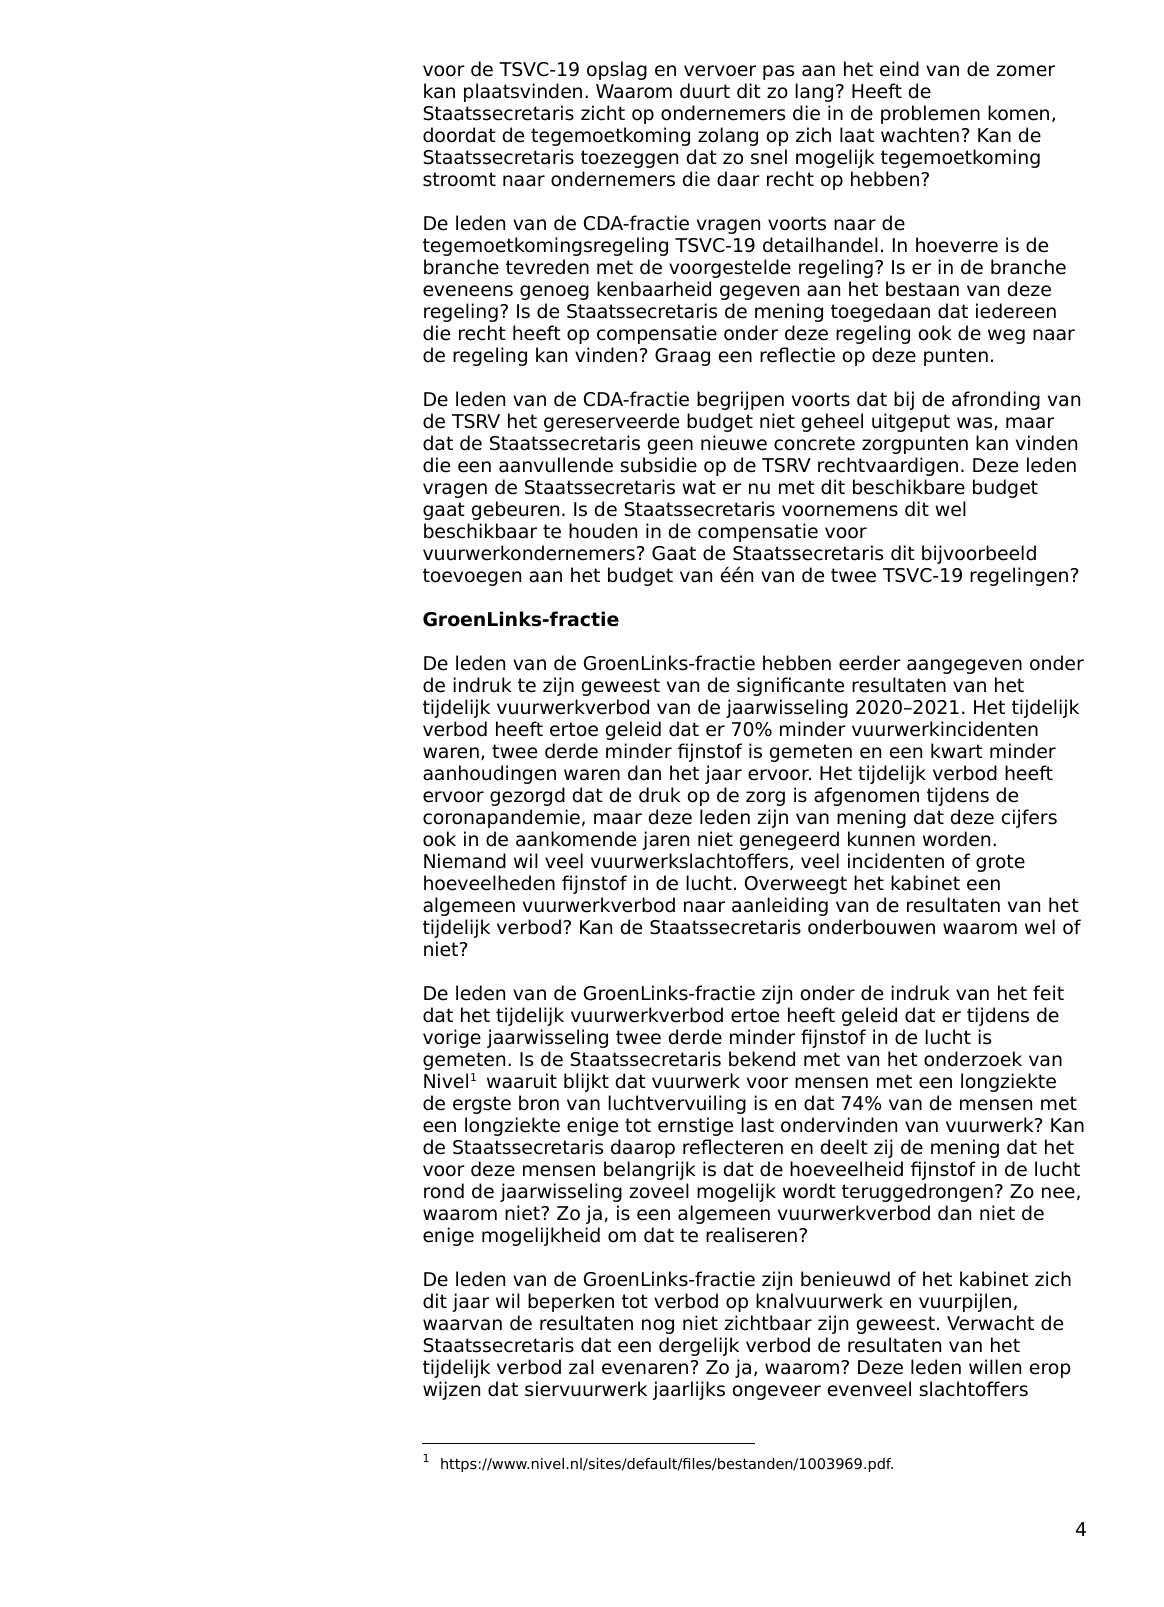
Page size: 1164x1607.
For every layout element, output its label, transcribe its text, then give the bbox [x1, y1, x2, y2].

text https://www.nivel.nl/sites/default/files/bestanden/1003969.pdf. [422, 1452, 1087, 1474]
text De leden van de CDA-fractie vragen voorts naar de tegemoetkomingsregeling TSVC-19 detailhandel. In hoeverre is de branche tevreden met de voorgestelde regeling? Is er in de branche eveneens genoeg kenbaarheid gegeven aan het bestaan van deze regeling? Is de Staatssecretaris de mening toegedaan dat iedereen die recht heeft op compensatie onder deze regeling ook de weg naar de regeling kan vinden? Graag een reflectie op deze punten. [422, 213, 1087, 367]
text De leden van de GroenLinks-fractie hebben eerder aangegeven onder de indruk te zijn geweest van de significante resultaten van het tijdelijk vuurwerkverbod van de jaarwisseling 2020–2021. Het tijdelijk verbod heeft ertoe geleid dat er 70% minder vuurwerkincidenten waren, twee derde minder fijnstof is gemeten en een kwart minder aanhoudingen waren dan het jaar ervoor. Het tijdelijk verbod heeft ervoor gezorgd dat de druk op de zorg is afgenomen tijdens de coronapandemie, maar deze leden zijn van mening dat deze cijfers ook in de aankomende jaren niet genegeerd kunnen worden. Niemand wil veel vuurwerkslachtoffers, veel incidenten of grote hoeveelheden fijnstof in de lucht. Overweegt het kabinet een algemeen vuurwerkverbod naar aanleiding van de resultaten van het tijdelijk verbod? Kan de Staatssecretaris onderbouwen waarom wel of niet? [422, 653, 1087, 961]
text De leden van de GroenLinks-fractie zijn benieuwd of het kabinet zich dit jaar wil beperken tot verbod op knalvuurwerk en vuurpijlen, waarvan de resultaten nog niet zichtbaar zijn geweest. Verwacht de Staatssecretaris dat een dergelijk verbod de resultaten van het tijdelijk verbod zal evenaren? Zo ja, waarom? Deze leden willen erop wijzen dat siervuurwerk jaarlijks ongeveer evenveel slachtoffers [422, 1269, 1087, 1401]
text De leden van de CDA-fractie begrijpen voorts dat bij de afronding van de TSRV het gereserveerde budget niet geheel uitgeput was, maar dat de Staatssecretaris geen nieuwe concrete zorgpunten kan vinden die een aanvullende subsidie op de TSRV rechtvaardigen. Deze leden vragen de Staatssecretaris wat er nu met dit beschikbare budget gaat gebeuren. Is de Staatssecretaris voornemens dit wel beschikbaar te houden in de compensatie voor vuurwerkondernemers? Gaat de Staatssecretaris dit bijvoorbeeld toevoegen aan het budget van één van de twee TSVC-19 regelingen? [422, 389, 1087, 587]
subtitle GroenLinks-fractie [422, 609, 1087, 631]
text voor de TSVC-19 opslag en vervoer pas aan het eind van de zomer kan plaatsvinden. Waarom duurt dit zo lang? Heeft de Staatssecretaris zicht op ondernemers die in de problemen komen, doordat de tegemoetkoming zolang op zich laat wachten? Kan de Staatssecretaris toezeggen dat zo snel mogelijk tegemoetkoming stroomt naar ondernemers die daar recht op hebben? [422, 59, 1087, 191]
text De leden van de GroenLinks-fractie zijn onder de indruk van het feit dat het tijdelijk vuurwerkverbod ertoe heeft geleid dat er tijdens de vorige jaarwisseling twee derde minder fijnstof in de lucht is gemeten. Is de Staatssecretaris bekend met van het onderzoek van Nivel waaruit blijkt dat vuurwerk voor mensen met een longziekte de ergste bron van luchtvervuiling is en dat 74% van de mensen met een longziekte enige tot ernstige last ondervinden van vuurwerk? Kan de Staatssecretaris daarop reflecteren en deelt zij de mening dat het voor deze mensen belangrijk is dat de hoeveelheid fijnstof in de lucht rond de jaarwisseling zoveel mogelijk wordt teruggedrongen? Zo nee, waarom niet? Zo ja, is een algemeen vuurwerkverbod dan niet de enige mogelijkheid om dat te realiseren? [422, 983, 1087, 1247]
